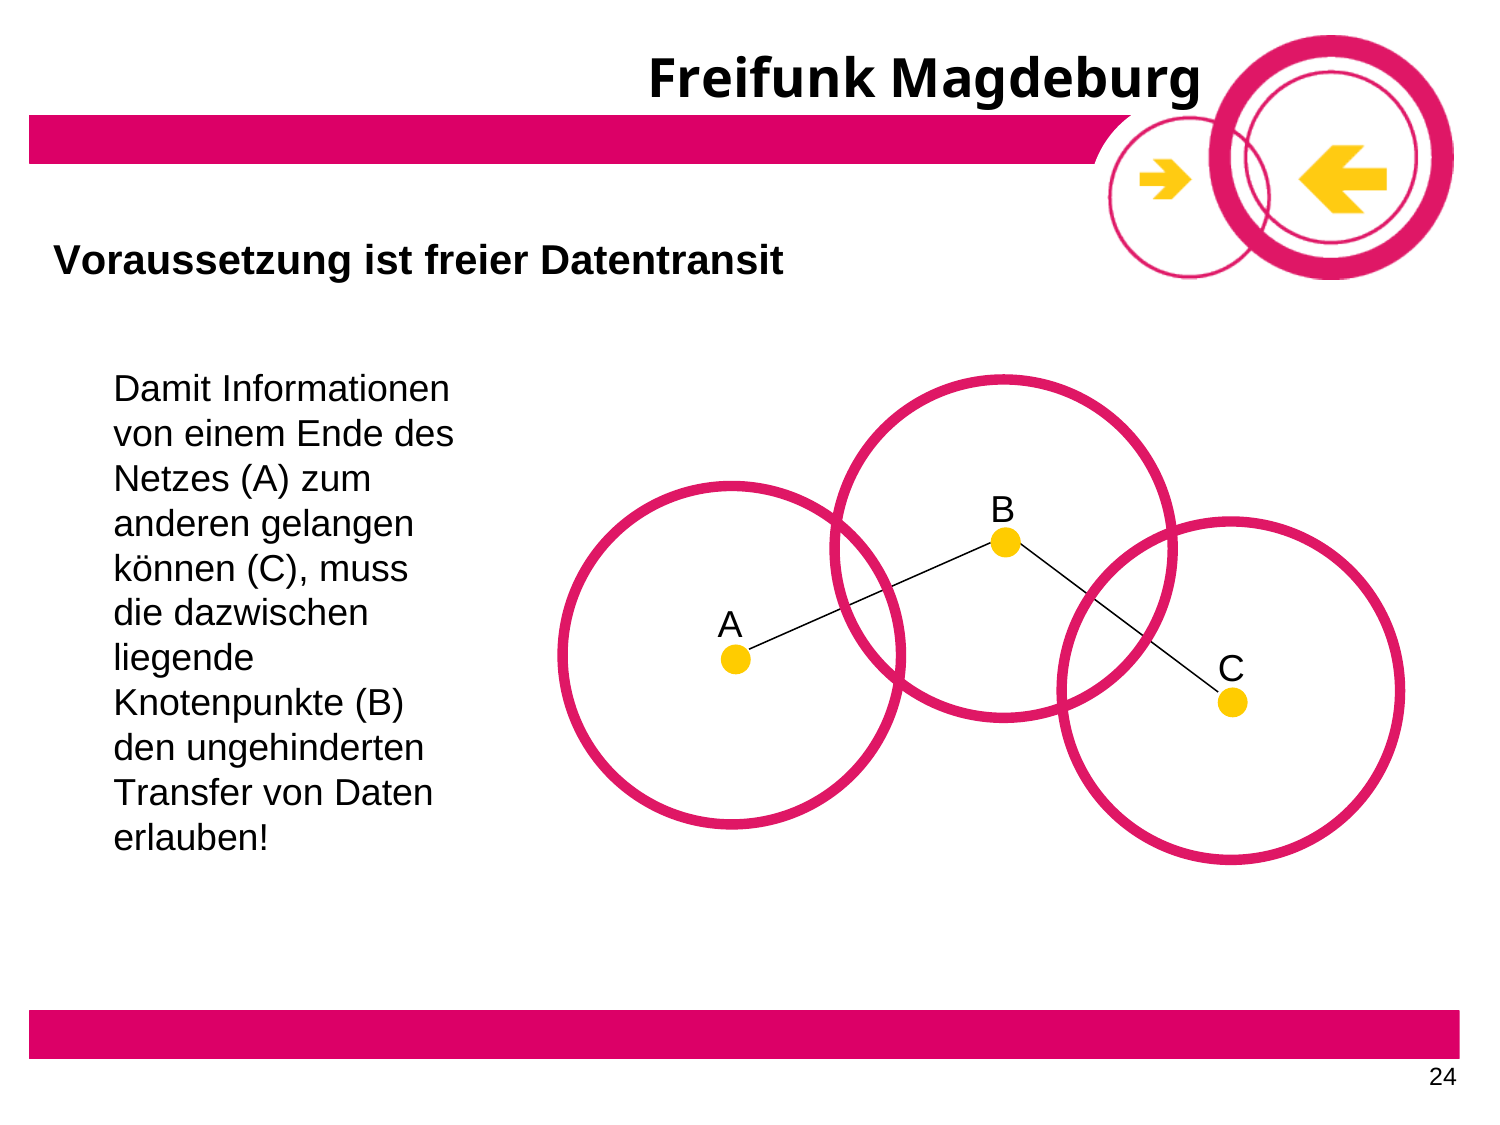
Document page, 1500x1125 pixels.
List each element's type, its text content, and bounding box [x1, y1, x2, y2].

text_box C [1203, 620, 1256, 698]
text_box Voraussetzung ist freier Datentransit [53, 233, 1046, 313]
text_box B [975, 461, 1029, 538]
text_box [1217, 698, 1248, 718]
picture [1107, 35, 1454, 280]
text_box Damit Informationen von einem Ende des Netzes (A) zum anderen gelangen können (C), muss die dazwischen liegende Knotenpunkte (B) den ungehinderten Transfer von Daten erlauben! [113, 364, 477, 1003]
text_box A [702, 576, 756, 654]
text_box [990, 538, 1021, 558]
text_box [720, 654, 751, 675]
